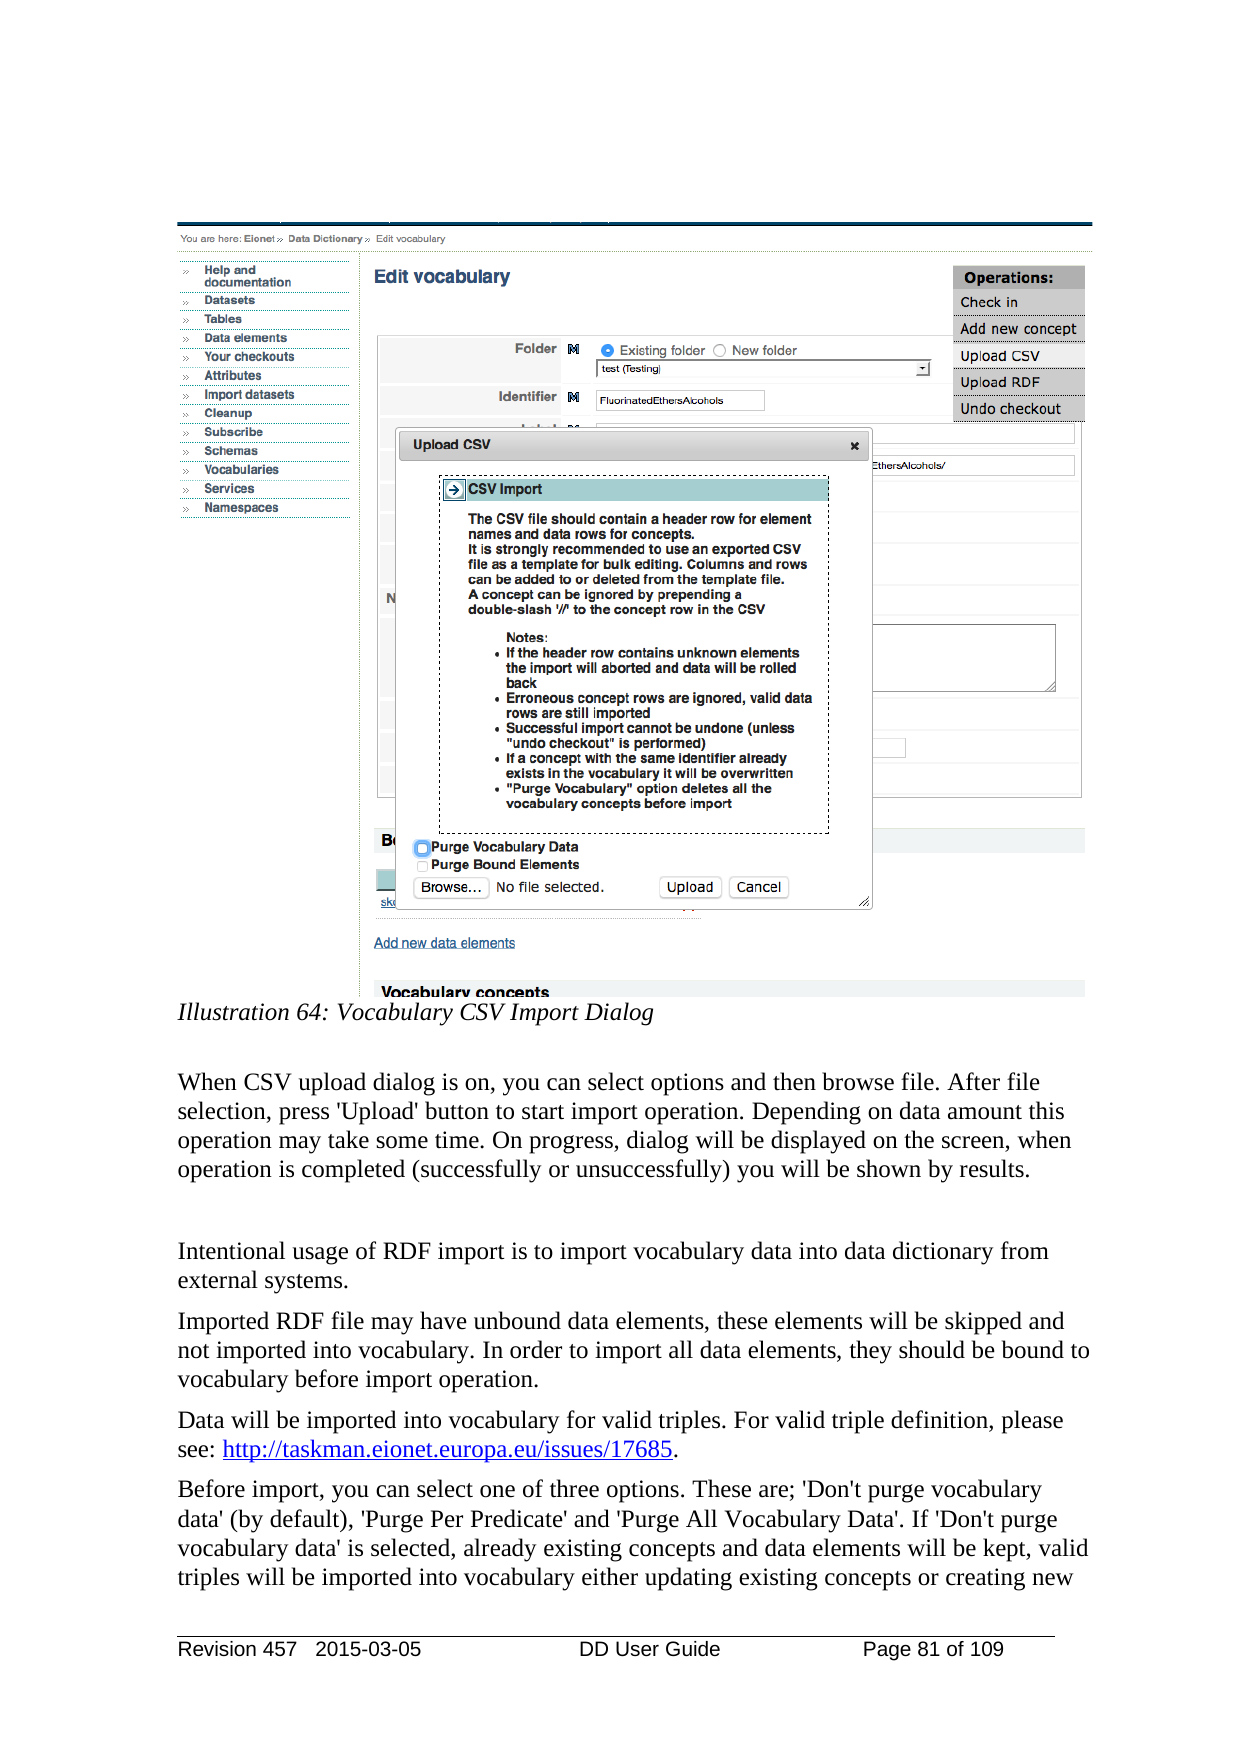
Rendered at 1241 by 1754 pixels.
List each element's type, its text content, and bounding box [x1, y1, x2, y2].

text Illustration 64: Vocabulary CSV Import Dialog [177, 997, 1092, 1026]
text When CSV upload dialog is on, you can select options and then browse file. After file selection, press 'Upload' button to start import operation. Depending on data amount this operation may take some time. On progress, dialog will be displayed on the screen, when operation is completed (successfully or unsuccessfully) you will be shown by results. [177, 1067, 1092, 1183]
text Intentional usage of RDF import is to import vocabulary data into data dictionary from external systems. [177, 1236, 1092, 1294]
text Before import, you can select one of three options. These are; 'Don't purge vocabulary data' (by default), 'Purge Per Predicate' and 'Purge All Vocabulary Data'. If 'Don't purge vocabulary data' is selected, already existing concepts and data elements will be kept, valid triples will be imported into vocabulary either updating existing concepts or creating new [177, 1474, 1092, 1591]
text Data will be imported into vocabulary for valid triples. For valid triple definition, please see: http://taskman.eionet.europa.eu/issues/17685. [177, 1404, 1092, 1463]
text Imported RDF file may have unbound data elements, these elements will be skipped and not imported into vocabulary. In order to import all data elements, they should be bound to vocabulary before import operation. [177, 1306, 1092, 1393]
picture [177, 222, 1093, 997]
